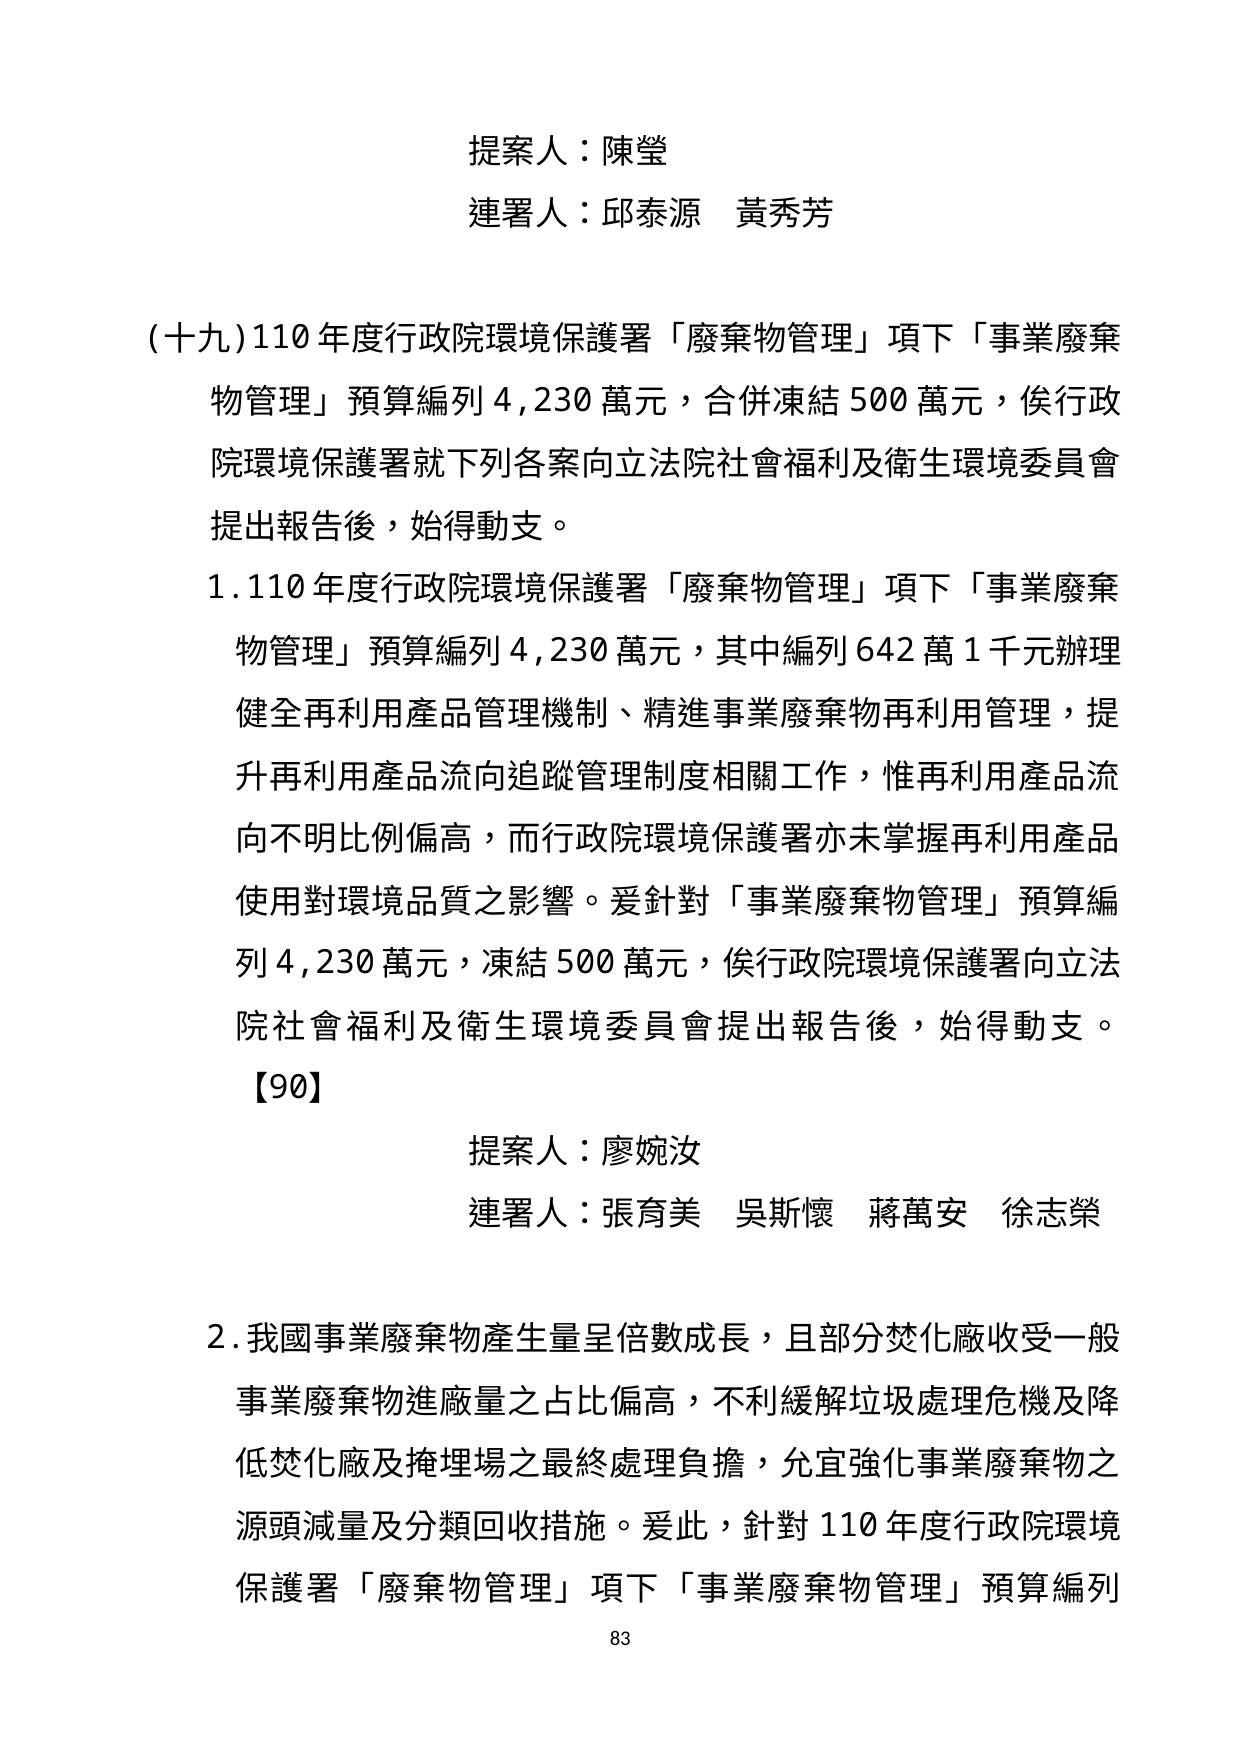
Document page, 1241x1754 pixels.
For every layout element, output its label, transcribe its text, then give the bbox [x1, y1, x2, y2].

text 提案人：廖婉汝 [468, 1107, 1122, 1169]
text 連署人：張育美 吳斯懷 蔣萬安 徐志榮 [468, 1169, 1122, 1232]
text 2.我國事業廢棄物產生量呈倍數成長，且部分焚化廠收受一般事業廢棄物進廠量之占比偏高，不利緩解垃圾處理危機及降低焚化廠及掩埋場之最終處理負擔，允宜強化事業廢棄物之源頭減量及分類回收措施。爰此，針對110年度行政院環境保護署「廢棄物管理」項下「事業廢棄物管理」預算編列 [206, 1294, 1122, 1607]
text (十九)110年度行政院環境保護署「廢棄物管理」項下「事業廢棄物管理」預算編列4,230萬元，合併凍結500萬元，俟行政院環境保護署就下列各案向立法院社會福利及衛生環境委員會提出報告後，始得動支。 [143, 294, 1122, 544]
text 提案人：陳瑩 [468, 107, 1122, 169]
text 連署人：邱泰源 黃秀芳 [468, 169, 1122, 232]
text 1.110年度行政院環境保護署「廢棄物管理」項下「事業廢棄物管理」預算編列4,230萬元，其中編列642萬1千元辦理健全再利用產品管理機制、精進事業廢棄物再利用管理，提升再利用產品流向追蹤管理制度相關工作，惟再利用產品流向不明比例偏高，而行政院環境保護署亦未掌握再利用產品使用對環境品質之影響。爰針對「事業廢棄物管理」預算編列4,230萬元，凍結500萬元，俟行政院環境保護署向立法院社會福利及衛生環境委員會提出報告後，始得動支。【90】 [206, 544, 1122, 1107]
